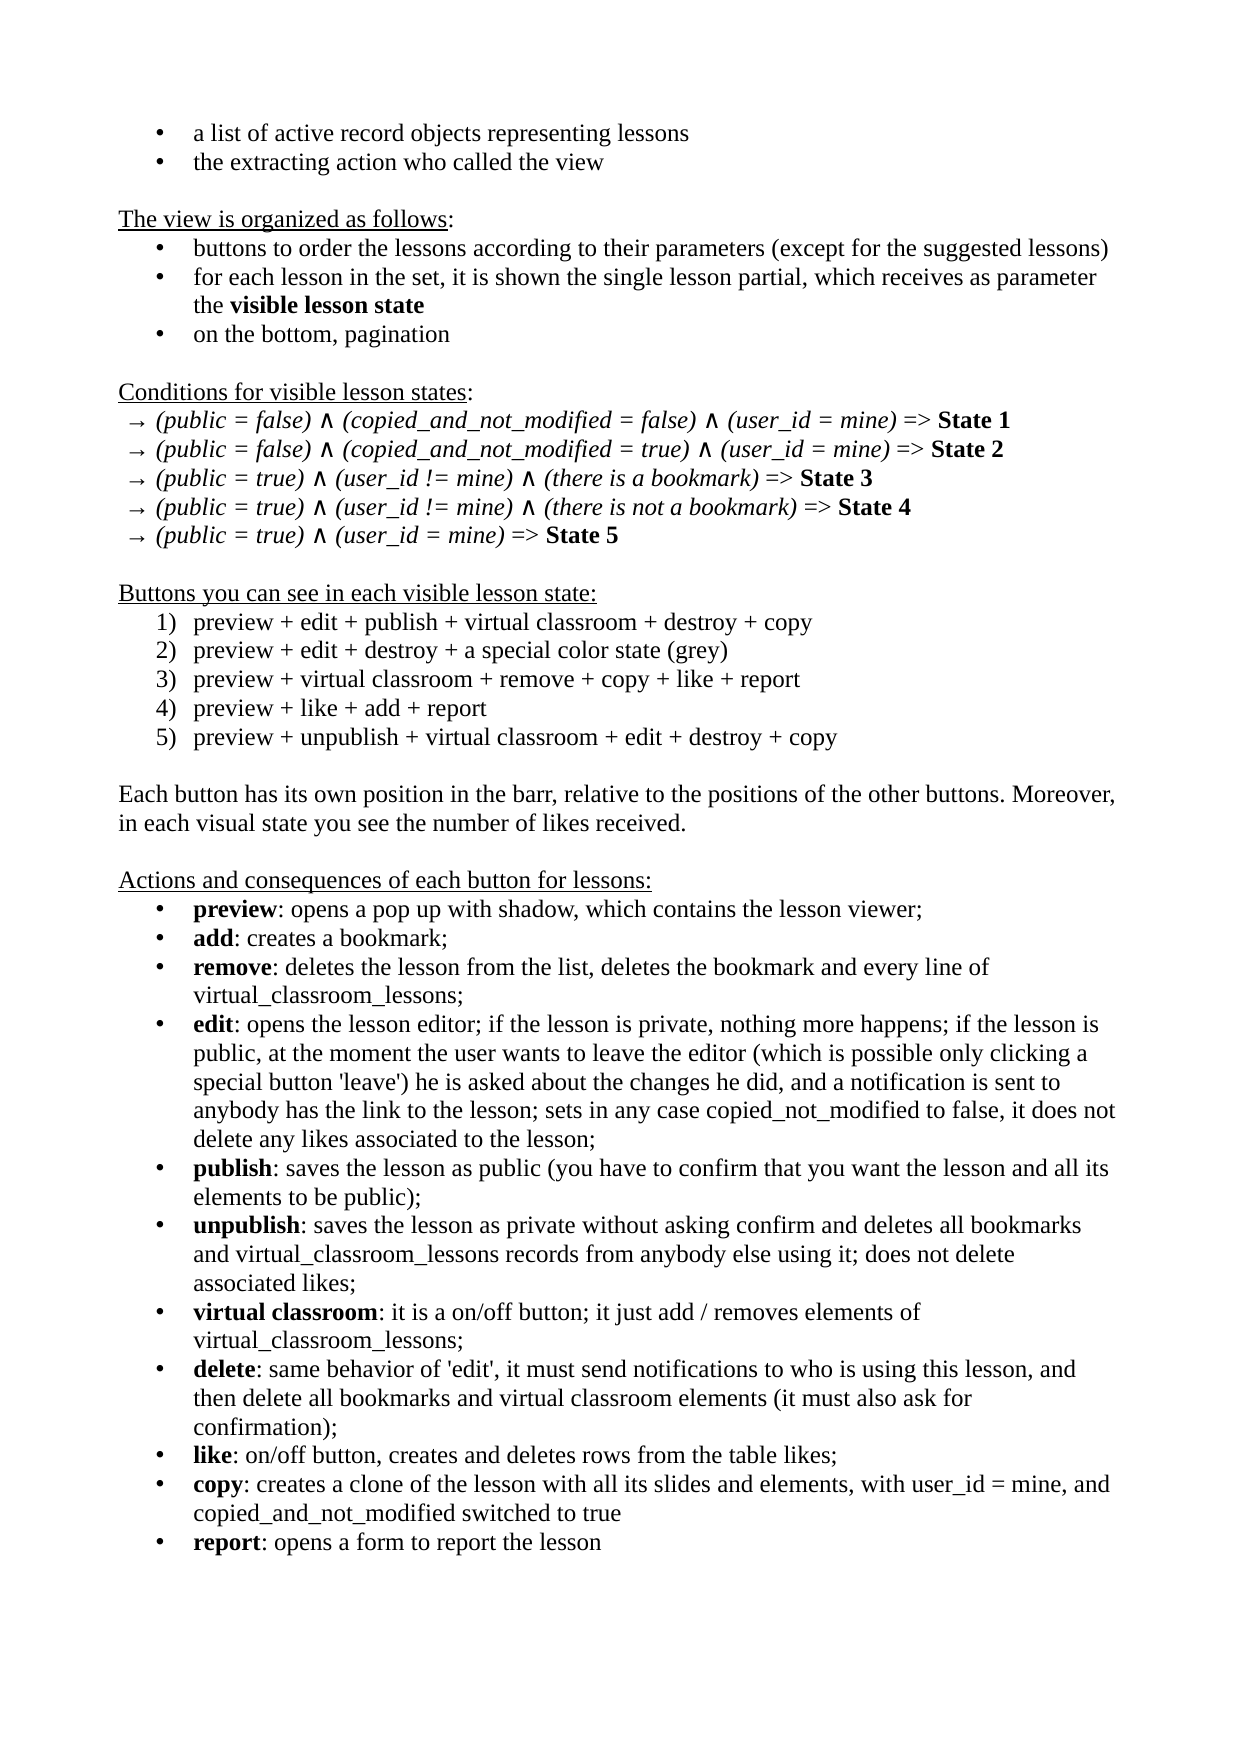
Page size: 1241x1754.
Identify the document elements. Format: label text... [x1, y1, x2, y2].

text The view is organized as follows: [118, 204, 1122, 233]
text → (public = false) ∧ (copied_and_not_modified = false) ∧ (user_id = mine) => State 1 [118, 406, 1122, 434]
list for each lesson in the set, it is shown the single lesson partial, which receives as parameter the visible lesson state [156, 262, 1122, 319]
list the extracting action who called the view [156, 147, 1122, 176]
list report: opens a form to report the lesson [156, 1527, 1122, 1556]
list remove: deletes the lesson from the list, deletes the bookmark and every line of virtual_classroom_lessons; [156, 952, 1122, 1009]
list virtual classroom: it is a on/off button; it just add / removes elements of virtual_classroom_lessons; [156, 1297, 1122, 1354]
list preview: opens a pop up with shadow, which contains the lesson viewer; [156, 894, 1122, 923]
text Actions and consequences of each button for lessons: [118, 866, 1122, 894]
text → (public = true) ∧ (user_id != mine) ∧ (there is a bookmark) => State 3 [118, 463, 1122, 492]
text → (public = true) ∧ (user_id = mine) => State 5 [118, 521, 1122, 549]
list preview + like + add + report [156, 693, 1122, 722]
list unpublish: saves the lesson as private without asking confirm and deletes all bookmarks and virtual_classroom_lessons records from anybody else using it; does not delete associated likes; [156, 1211, 1122, 1297]
list preview + unpublish + virtual classroom + edit + destroy + copy [156, 722, 1122, 751]
list delete: same behavior of 'edit', it must send notifications to who is using this lesson, and then delete all bookmarks and virtual classroom elements (it must also ask for confirmation); [156, 1354, 1122, 1441]
list a list of active record objects representing lessons [156, 118, 1122, 147]
text Each button has its own position in the barr, relative to the positions of the other buttons. Moreover, in each visual state you see the number of likes received. [118, 779, 1122, 837]
list publish: saves the lesson as public (you have to confirm that you want the lesson and all its elements to be public); [156, 1153, 1122, 1211]
list like: on/off button, creates and deletes rows from the table likes; [156, 1441, 1122, 1469]
list on the bottom, pagination [156, 319, 1122, 348]
list copy: creates a clone of the lesson with all its slides and elements, with user_id = mine, and copied_and_not_modified switched to true [156, 1469, 1122, 1527]
list buttons to order the lessons according to their parameters (except for the suggested lessons) [156, 233, 1122, 262]
text Conditions for visible lesson states: [118, 377, 1122, 406]
text → (public = true) ∧ (user_id != mine) ∧ (there is not a bookmark) => State 4 [118, 492, 1122, 521]
list preview + virtual classroom + remove + copy + like + report [156, 664, 1122, 693]
list preview + edit + publish + virtual classroom + destroy + copy [156, 607, 1122, 636]
text Buttons you can see in each visible lesson state: [118, 578, 1122, 607]
list edit: opens the lesson editor; if the lesson is private, nothing more happens; if the lesson is public, at the moment the user wants to leave the editor (which is possible only clicking a special button 'leave') he is asked about the changes he did, and a notification is sent to anybody has the link to the lesson; sets in any case copied_not_modified to false, it does not delete any likes associated to the lesson; [156, 1009, 1122, 1153]
list preview + edit + destroy + a special color state (grey) [156, 636, 1122, 664]
text → (public = false) ∧ (copied_and_not_modified = true) ∧ (user_id = mine) => State 2 [118, 434, 1122, 463]
list add: creates a bookmark; [156, 923, 1122, 952]
